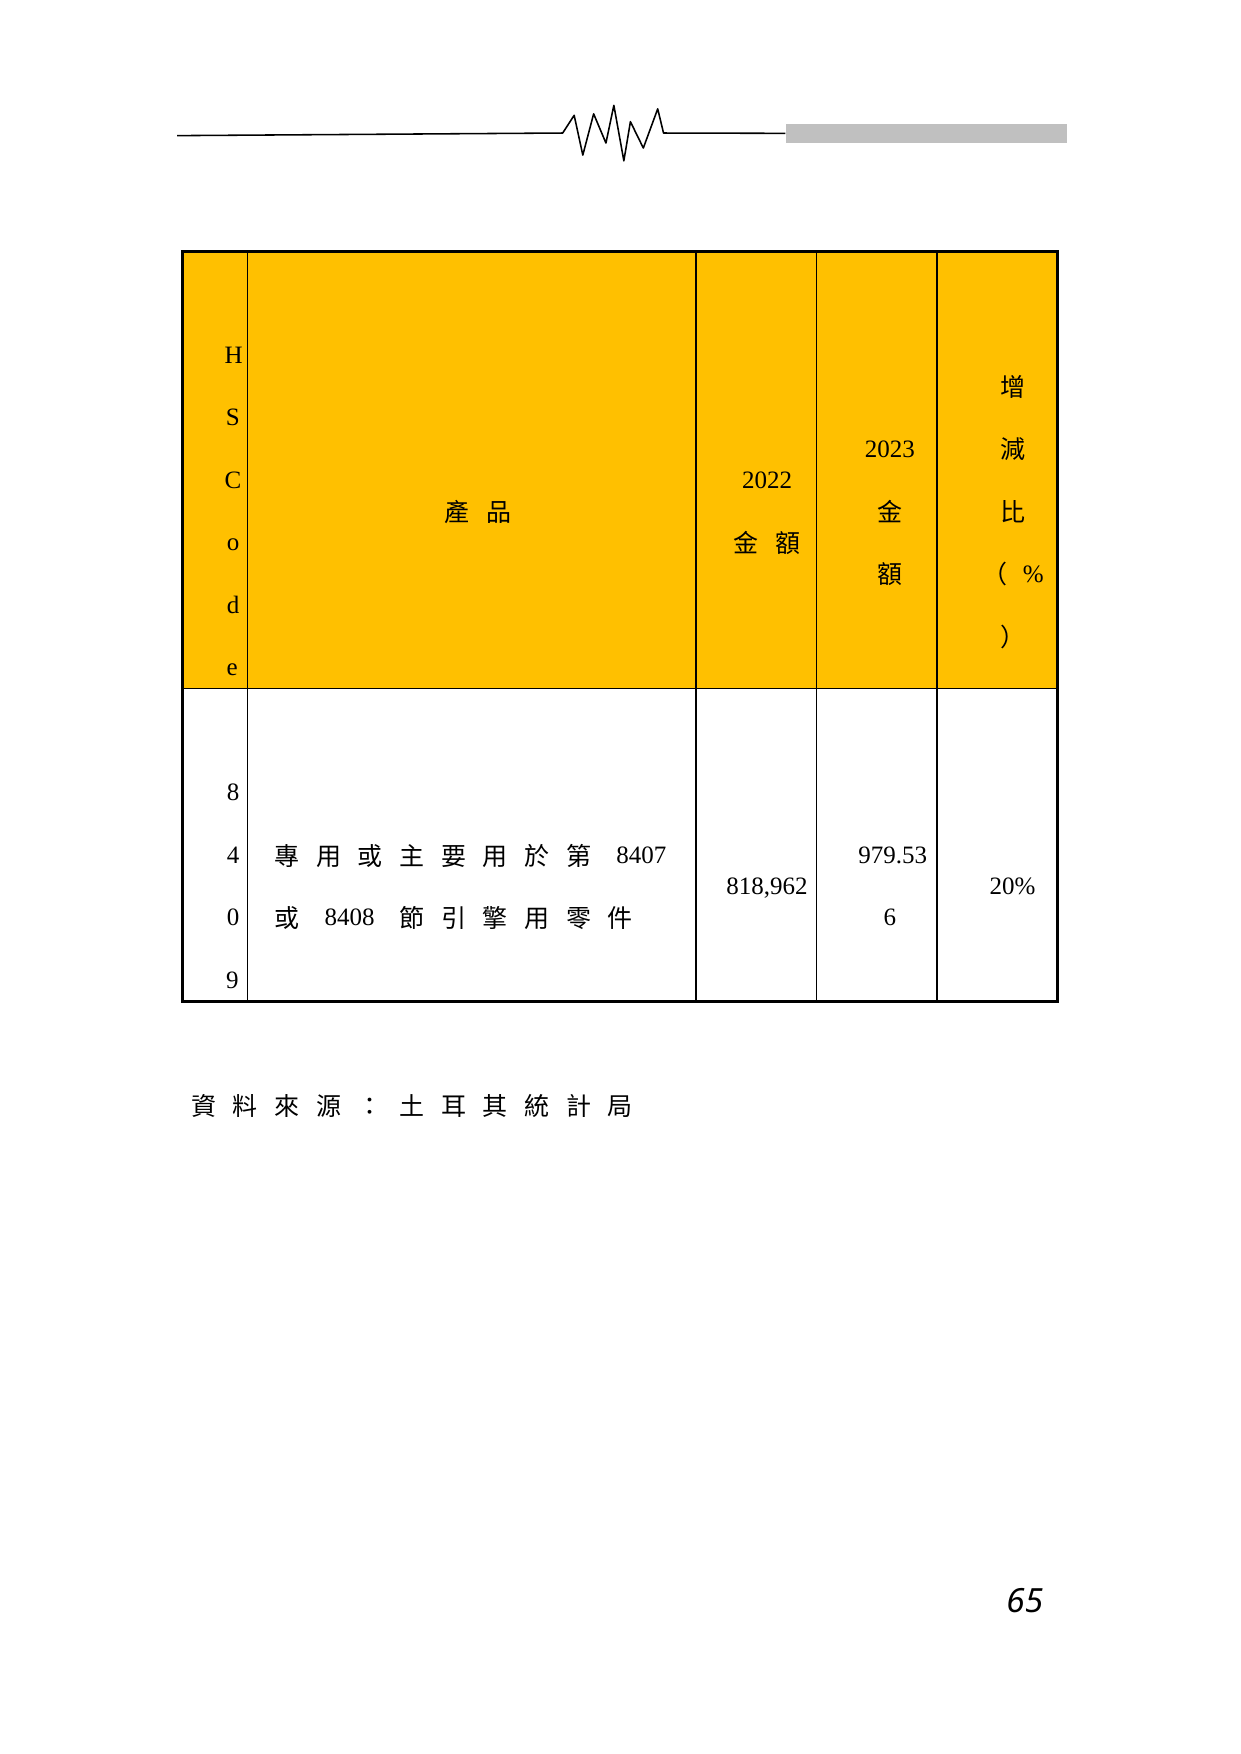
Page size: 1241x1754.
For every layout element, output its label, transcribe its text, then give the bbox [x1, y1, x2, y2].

table_cell 專用或主要用於第8407或8408節引擎用零件 [248, 689, 695, 1000]
table_header 2022金額 [697, 253, 816, 688]
text 資料來源：土耳其統計局 [183, 1063, 1058, 1125]
table_header 增減比（%） [938, 253, 1056, 688]
table_header 產品 [248, 253, 695, 688]
table_cell 20% [938, 689, 1056, 1000]
table_header 2023金額 [817, 253, 936, 688]
table_header HS Code [184, 253, 247, 688]
table_cell 818,962 [697, 689, 816, 1000]
table_cell 8409 [184, 689, 247, 1000]
table_cell 979.536 [817, 689, 936, 1000]
